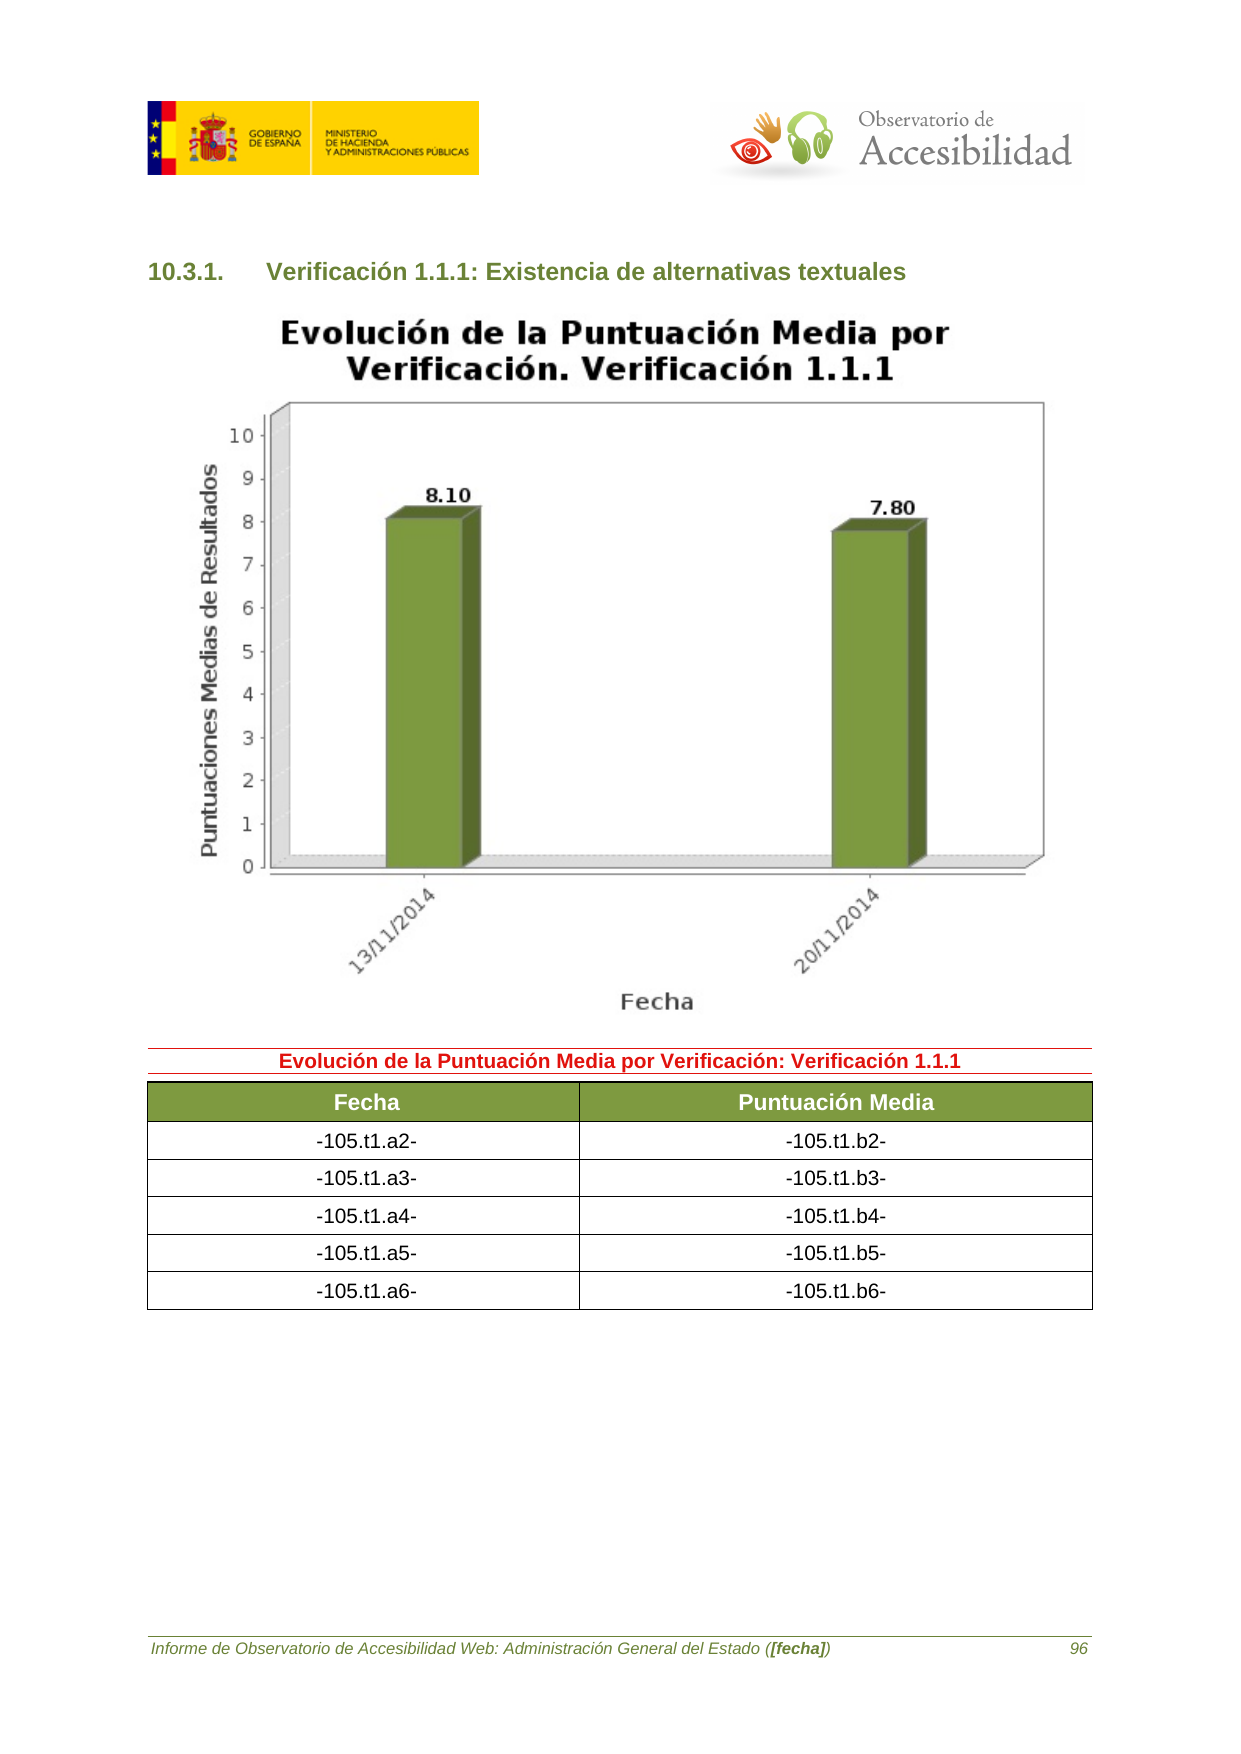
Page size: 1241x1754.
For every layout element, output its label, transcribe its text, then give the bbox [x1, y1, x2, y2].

table_cell -105.t1.a2- [148, 1122, 579, 1159]
picture [147, 101, 479, 175]
table_header Puntuación Media [580, 1083, 1092, 1121]
table_cell -105.t1.a5- [148, 1235, 579, 1271]
subtitle Verificación 1.1.1: Existencia de alternativas textuales [148, 257, 1092, 286]
table_header Fecha [148, 1083, 579, 1121]
table_cell -105.t1.b3- [580, 1160, 1092, 1196]
picture [178, 313, 1062, 1024]
table_cell -105.t1.a6- [148, 1272, 579, 1309]
table_cell -105.t1.b4- [580, 1197, 1092, 1234]
table_cell -105.t1.b5- [580, 1235, 1092, 1271]
table_cell -105.t1.b2- [580, 1122, 1092, 1159]
picture [710, 102, 1086, 185]
table_cell -105.t1.a4- [148, 1197, 579, 1234]
table_cell -105.t1.b6- [580, 1272, 1092, 1309]
text Evolución de la Puntuación Media por Verificación: Verificación 1.1.1 [148, 1049, 1092, 1073]
table_cell -105.t1.a3- [148, 1160, 579, 1196]
